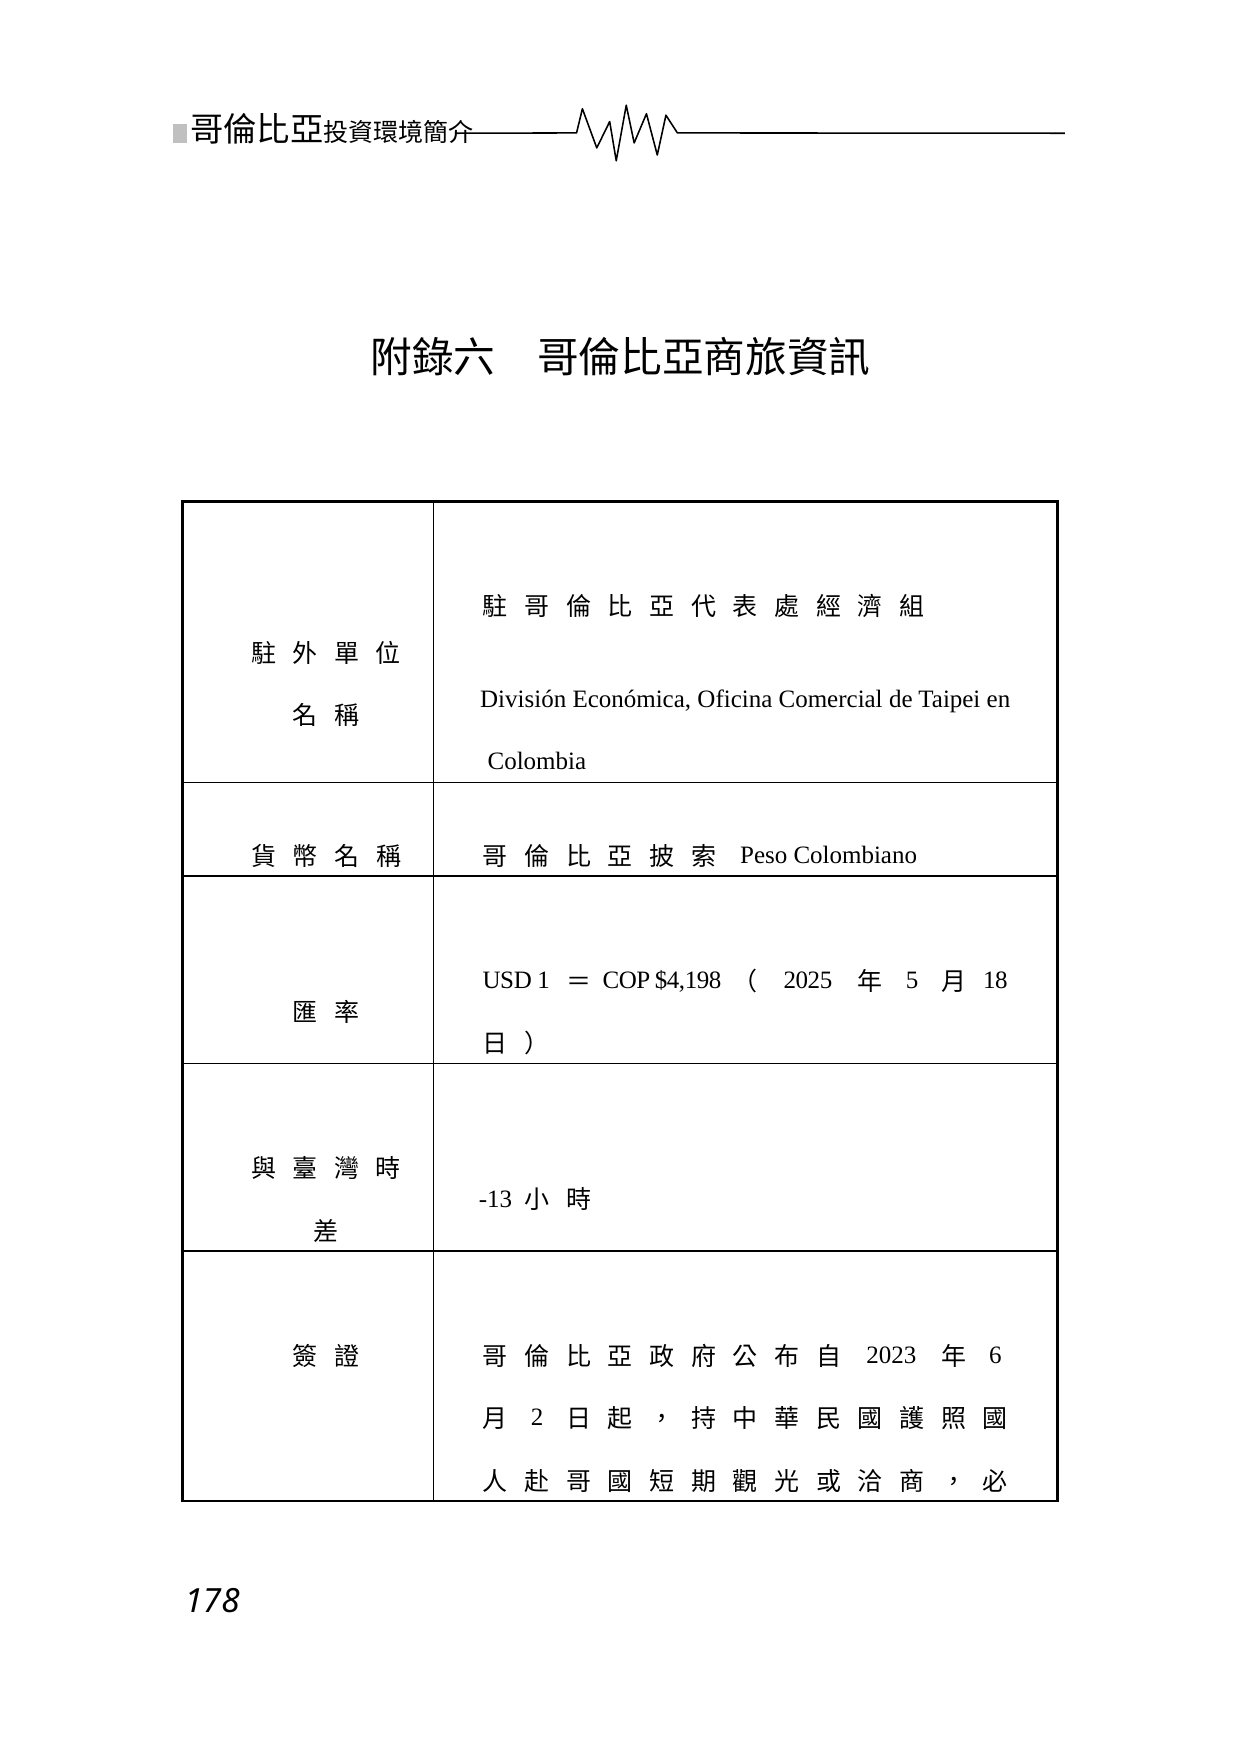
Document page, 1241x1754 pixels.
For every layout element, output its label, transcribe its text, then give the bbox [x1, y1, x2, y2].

table_header 駐哥倫比亞代表處經濟組 División Económica, Oficina Comercial de Taipei en Colombia [434, 503, 1056, 781]
table_cell 簽證 [184, 1252, 433, 1500]
table_cell 匯率 [184, 877, 433, 1063]
table_cell 哥倫比亞披索Peso Colombiano [434, 783, 1056, 875]
text 附錄六 哥倫比亞商旅資訊 [183, 313, 1058, 375]
table_cell USD 1＝COP $4,198（2025年5月18日） [434, 877, 1056, 1063]
table_cell 哥倫比亞政府公布自2023年6月2日起，持中華民國護照國人赴哥國短期觀光或洽商，必 [434, 1252, 1056, 1500]
table_cell 貨幣名稱 [184, 783, 433, 875]
table_header 駐外單位名稱 [184, 503, 433, 781]
table_cell 與臺灣時差 [184, 1064, 433, 1250]
table_cell -13小時 [434, 1064, 1056, 1250]
